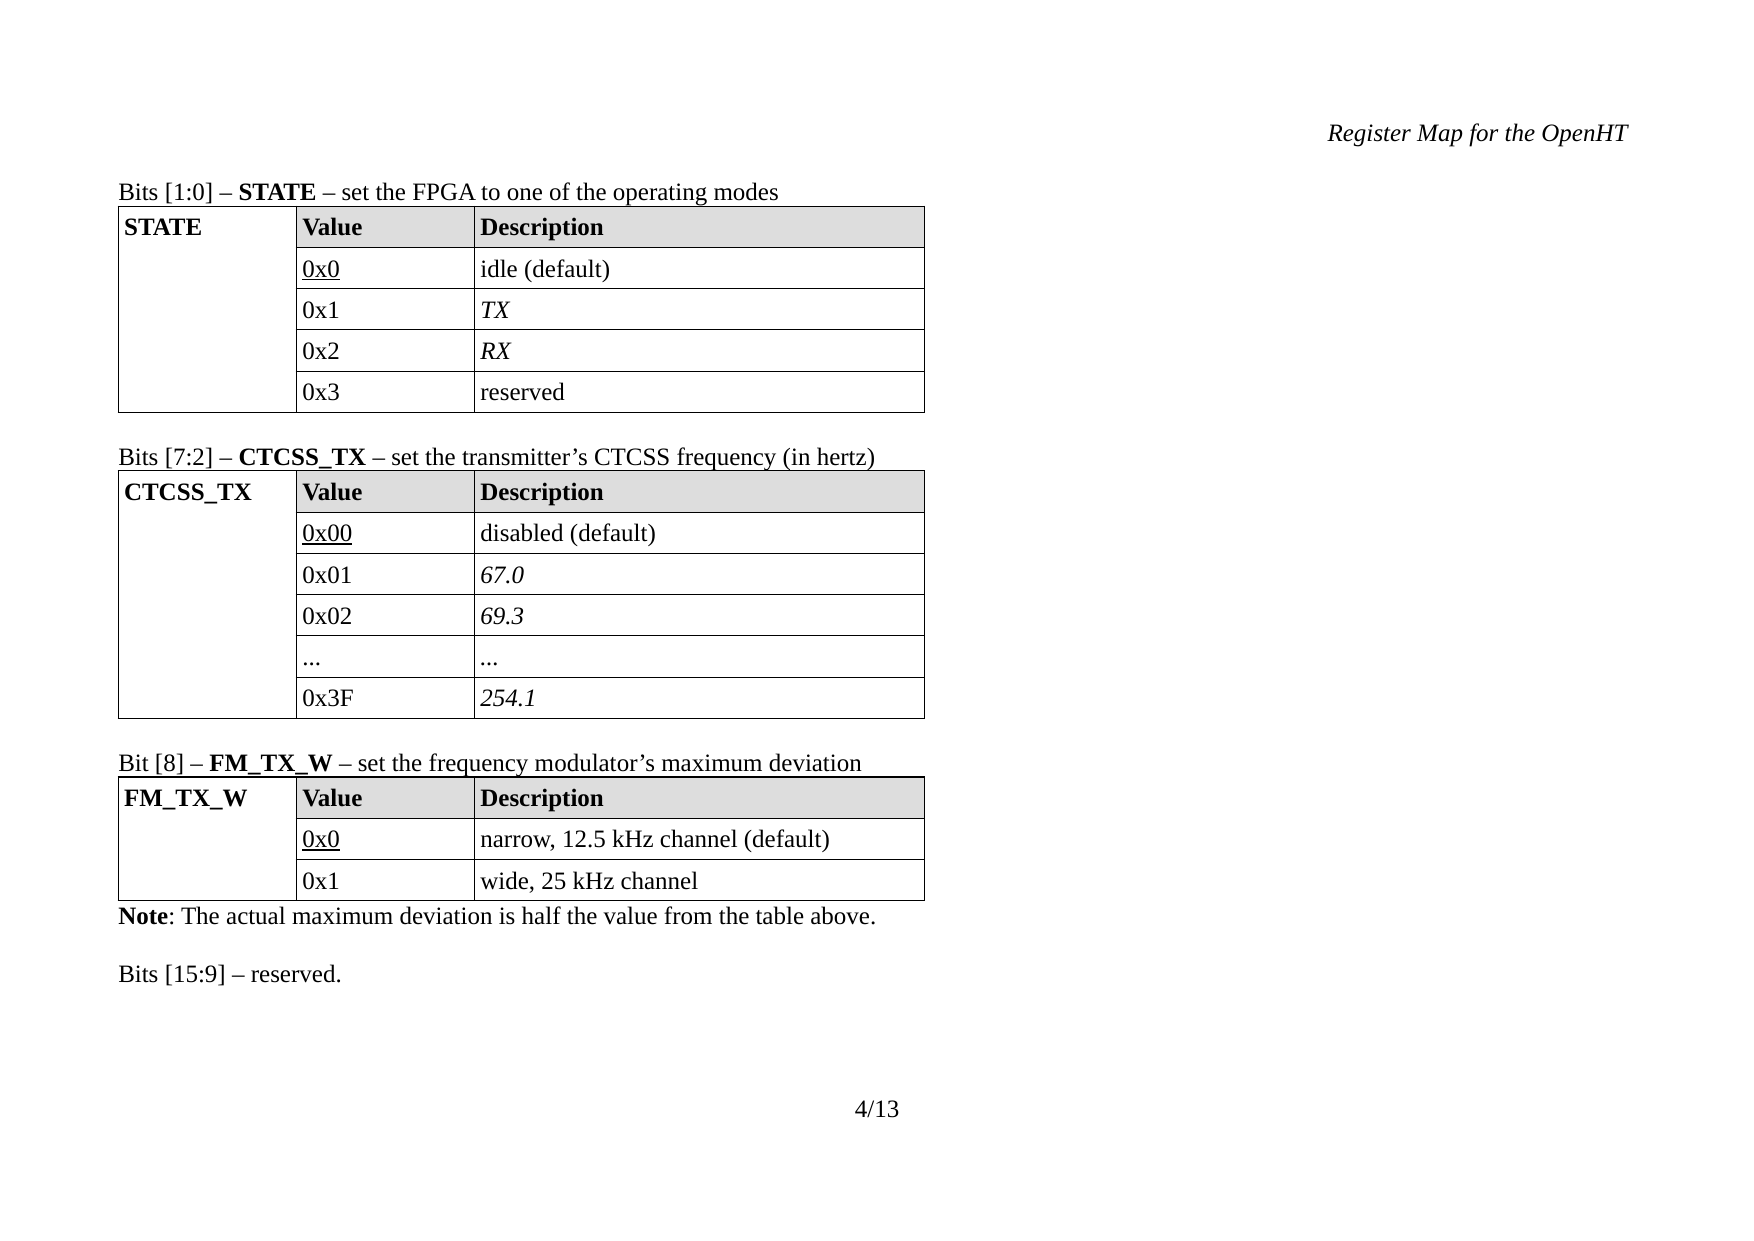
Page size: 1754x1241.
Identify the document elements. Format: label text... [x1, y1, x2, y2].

table_cell 0x3F [297, 678, 474, 718]
table_cell 67.0 [475, 554, 924, 594]
table_header Value [297, 471, 474, 512]
table_header FM_TX_W [119, 778, 296, 900]
table_cell TX [475, 289, 924, 329]
table_cell 0x02 [297, 595, 474, 635]
table_header Description [475, 778, 924, 818]
table_cell RX [475, 330, 924, 371]
table_cell idle (default) [475, 248, 924, 288]
table_cell narrow, 12.5 kHz channel (default) [475, 819, 924, 859]
table_header Value [297, 207, 474, 247]
text Bits [1:0] – STATE – set the FPGA to one of the operating modes [118, 177, 1635, 206]
table_header Value [297, 778, 474, 818]
table_cell 0x3 [297, 372, 474, 412]
table_cell 0x2 [297, 330, 474, 371]
table_cell 0x0 [297, 248, 474, 288]
table_header Description [475, 471, 924, 512]
table_cell ... [297, 636, 474, 677]
text Bit [8] – FM_TX_W – set the frequency modulator’s maximum deviation [118, 748, 1635, 776]
text Bits [7:2] – CTCSS_TX – set the transmitter’s CTCSS frequency (in hertz) [118, 442, 1635, 470]
table_header Description [475, 207, 924, 247]
table_cell 0x0 [297, 819, 474, 859]
table_cell wide, 25 kHz channel [475, 860, 924, 900]
table_cell 254.1 [475, 678, 924, 718]
table_cell 0x1 [297, 860, 474, 900]
table_cell 0x01 [297, 554, 474, 594]
table_cell 0x1 [297, 289, 474, 329]
text Note: The actual maximum deviation is half the value from the table above. [118, 901, 1635, 930]
table_cell reserved [475, 372, 924, 412]
table_cell ... [475, 636, 924, 677]
table_header CTCSS_TX [119, 471, 296, 718]
table_cell 69.3 [475, 595, 924, 635]
text Bits [15:9] – reserved. [118, 959, 1635, 987]
table_cell 0x00 [297, 513, 474, 553]
table_cell disabled (default) [475, 513, 924, 553]
table_header STATE [119, 207, 296, 412]
